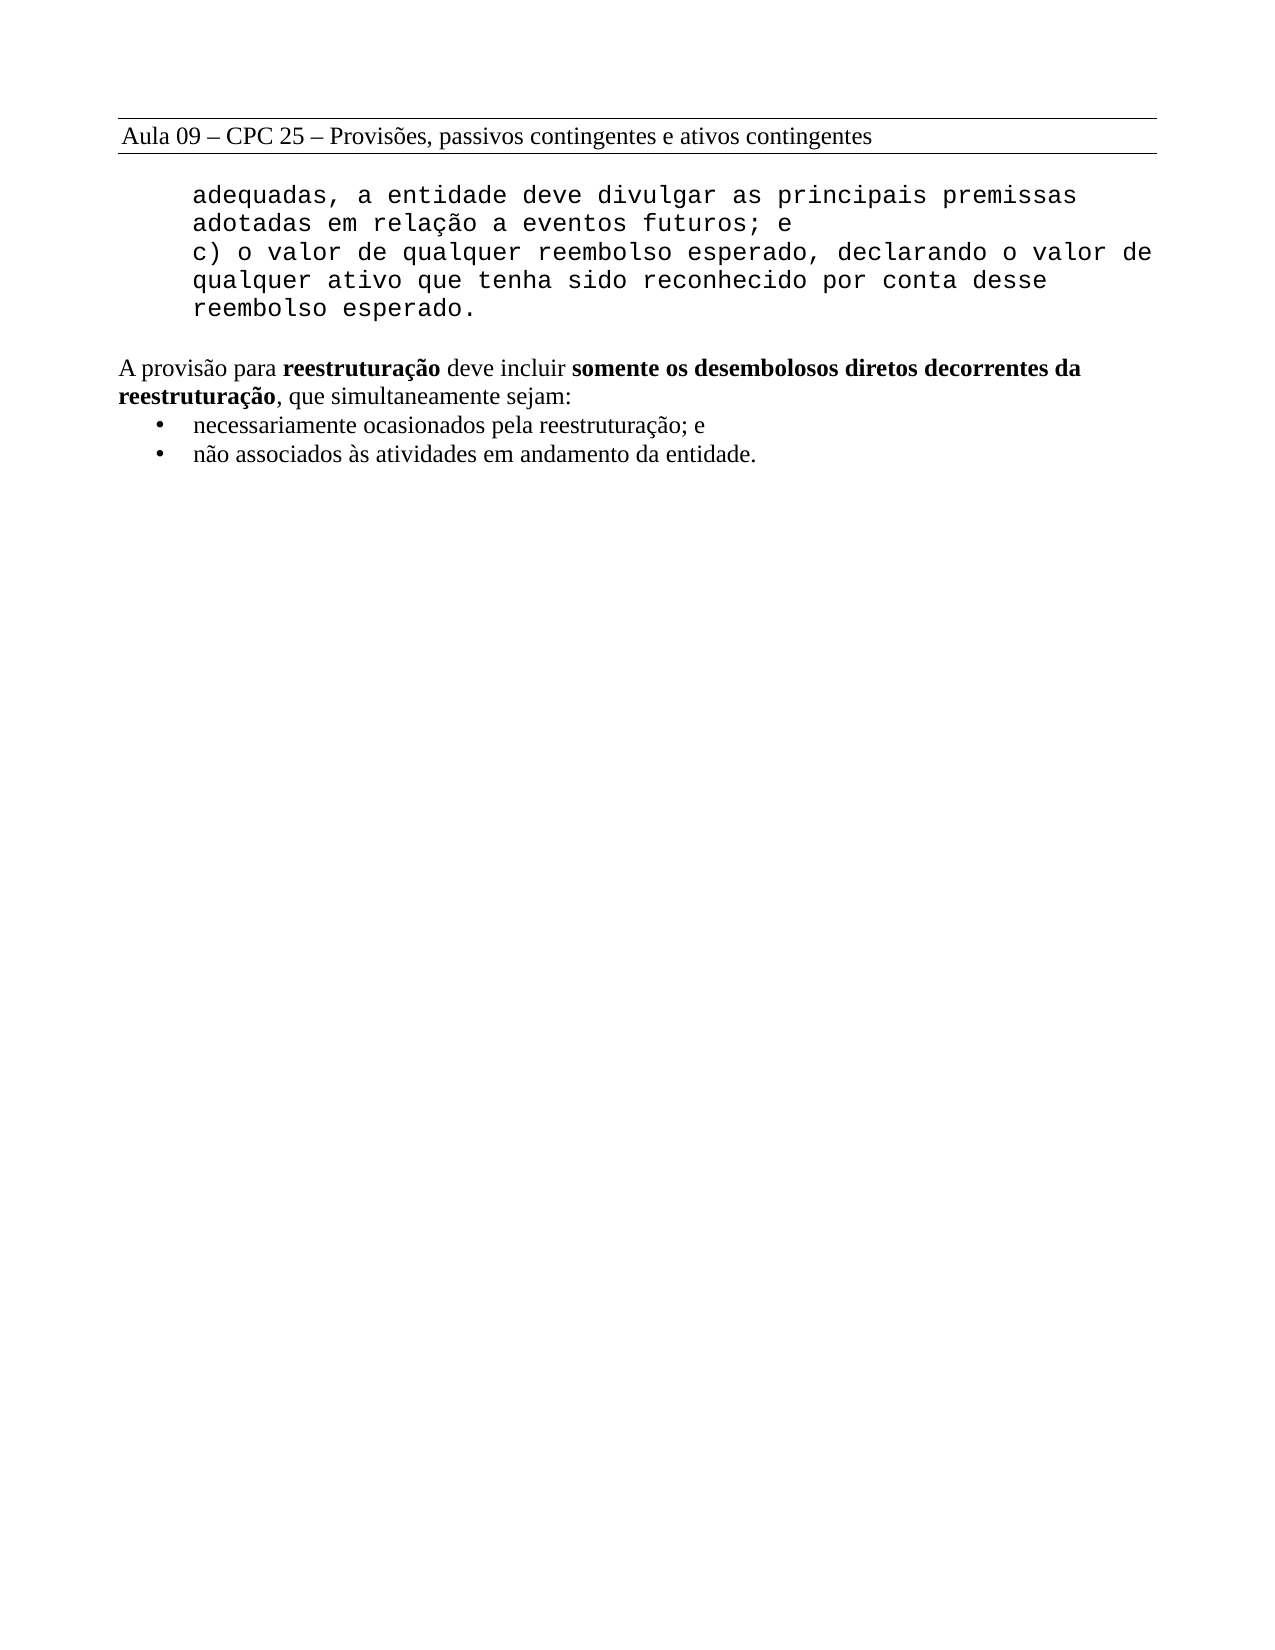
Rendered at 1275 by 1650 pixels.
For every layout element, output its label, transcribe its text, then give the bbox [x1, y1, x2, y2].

text c) o valor de qualquer reembolso esperado, declarando o valor de qualquer ativo que tenha sido reconhecido por conta desse reembolso esperado. [192, 239, 1157, 324]
list necessariamente ocasionados pela reestruturação; e [156, 410, 1157, 439]
text adequadas, a entidade deve divulgar as principais premissas adotadas em relação a eventos futuros; e [192, 183, 1157, 239]
text A provisão para reestruturação deve incluir somente os desembolosos diretos decorrentes da reestruturação, que simultaneamente sejam: [118, 353, 1157, 410]
list não associados às atividades em andamento da entidade. [156, 439, 1157, 468]
